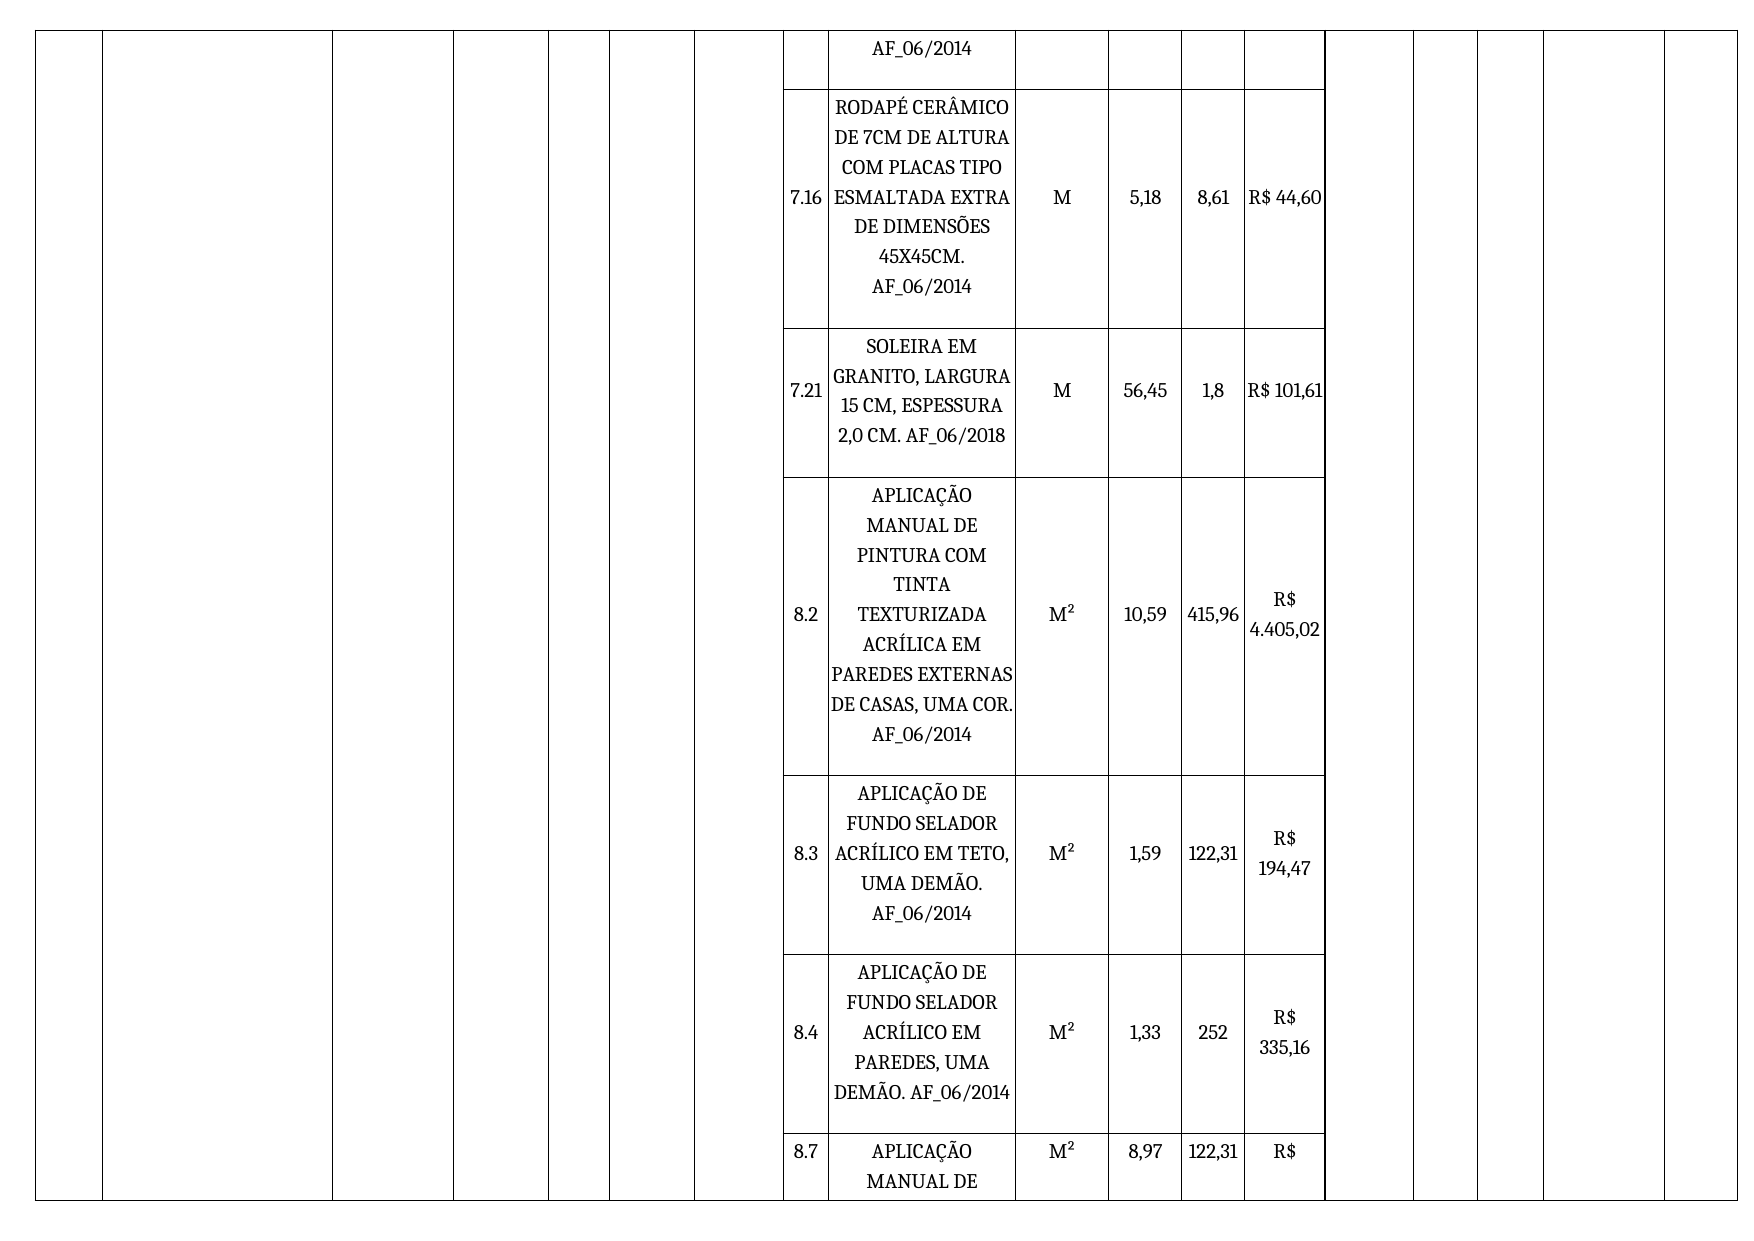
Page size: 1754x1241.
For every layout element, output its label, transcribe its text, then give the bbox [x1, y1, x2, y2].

table_cell M [1016, 90, 1108, 328]
table_cell [695, 31, 783, 1199]
table_cell [549, 31, 609, 1199]
table_cell [784, 31, 828, 89]
table_cell 10,59 [1109, 478, 1181, 775]
table_cell [1544, 31, 1664, 1199]
table_cell 5,18 [1109, 90, 1181, 328]
table_cell 1,59 [1109, 776, 1181, 954]
table_cell M² [1016, 776, 1108, 954]
table_cell 8.4 [784, 955, 828, 1133]
table_cell 122,31 [1182, 776, 1244, 954]
table_cell 8.3 [784, 776, 828, 954]
table_cell R$ 194,47 [1245, 776, 1324, 954]
table_cell 1,33 [1109, 955, 1181, 1133]
table_cell [1182, 31, 1244, 89]
table_cell 8.7 [784, 1134, 828, 1199]
table_cell 8.2 [784, 478, 828, 775]
table_cell 56,45 [1109, 329, 1181, 477]
table_cell [103, 31, 332, 1199]
table_cell R$ 101,61 [1245, 329, 1324, 477]
table_cell R$ 4.405,02 [1245, 478, 1324, 775]
table_cell [1245, 31, 1324, 89]
table_cell M² [1016, 955, 1108, 1133]
table_cell M² [1016, 478, 1108, 775]
table_cell [1414, 31, 1477, 1199]
table_cell 122,31 [1182, 1134, 1244, 1199]
table_cell 252 [1182, 955, 1244, 1133]
table_cell RODAPÉ CERÂMICO DE 7CM DE ALTURA COM PLACAS TIPO ESMALTADA EXTRA DE DIMENSÕES 45X45CM. AF_06/2014 [829, 90, 1015, 328]
table_cell 7.21 [784, 329, 828, 477]
table_cell M [1016, 329, 1108, 477]
table_cell [333, 31, 453, 1199]
table_cell M² [1016, 1134, 1108, 1199]
table_cell [1016, 31, 1108, 89]
table_cell R$ 335,16 [1245, 955, 1324, 1133]
table_cell [1109, 31, 1181, 89]
table_cell [1478, 31, 1543, 1199]
table_cell 8,61 [1182, 90, 1244, 328]
table_cell 1,8 [1182, 329, 1244, 477]
table_cell [1665, 31, 1737, 1199]
table_cell 8,97 [1109, 1134, 1181, 1199]
table_cell SOLEIRA EM GRANITO, LARGURA 15 CM, ESPESSURA 2,0 CM. AF_06/2018 [829, 329, 1015, 477]
table_cell R$ 44,60 [1245, 90, 1324, 328]
table_cell APLICAÇÃO MANUAL DE PINTURA COM TINTA TEXTURIZADA ACRÍLICA EM PAREDES EXTERNAS DE CASAS, UMA COR. AF_06/2014 [829, 478, 1015, 775]
table_cell APLICAÇÃO DE FUNDO SELADOR ACRÍLICO EM PAREDES, UMA DEMÃO. AF_06/2014 [829, 955, 1015, 1133]
table_cell APLICAÇÃO DE FUNDO SELADOR ACRÍLICO EM TETO, UMA DEMÃO. AF_06/2014 [829, 776, 1015, 954]
table_cell APLICAÇÃO MANUAL DE [829, 1134, 1015, 1199]
table_cell 7.16 [784, 90, 828, 328]
table_cell 415,96 [1182, 478, 1244, 775]
table_cell [1326, 31, 1413, 1199]
table_cell [610, 31, 694, 1199]
table_cell [454, 31, 548, 1199]
table_cell [36, 31, 102, 1199]
table_cell AF_06/2014 [829, 31, 1015, 89]
table_cell R$ [1245, 1134, 1324, 1199]
